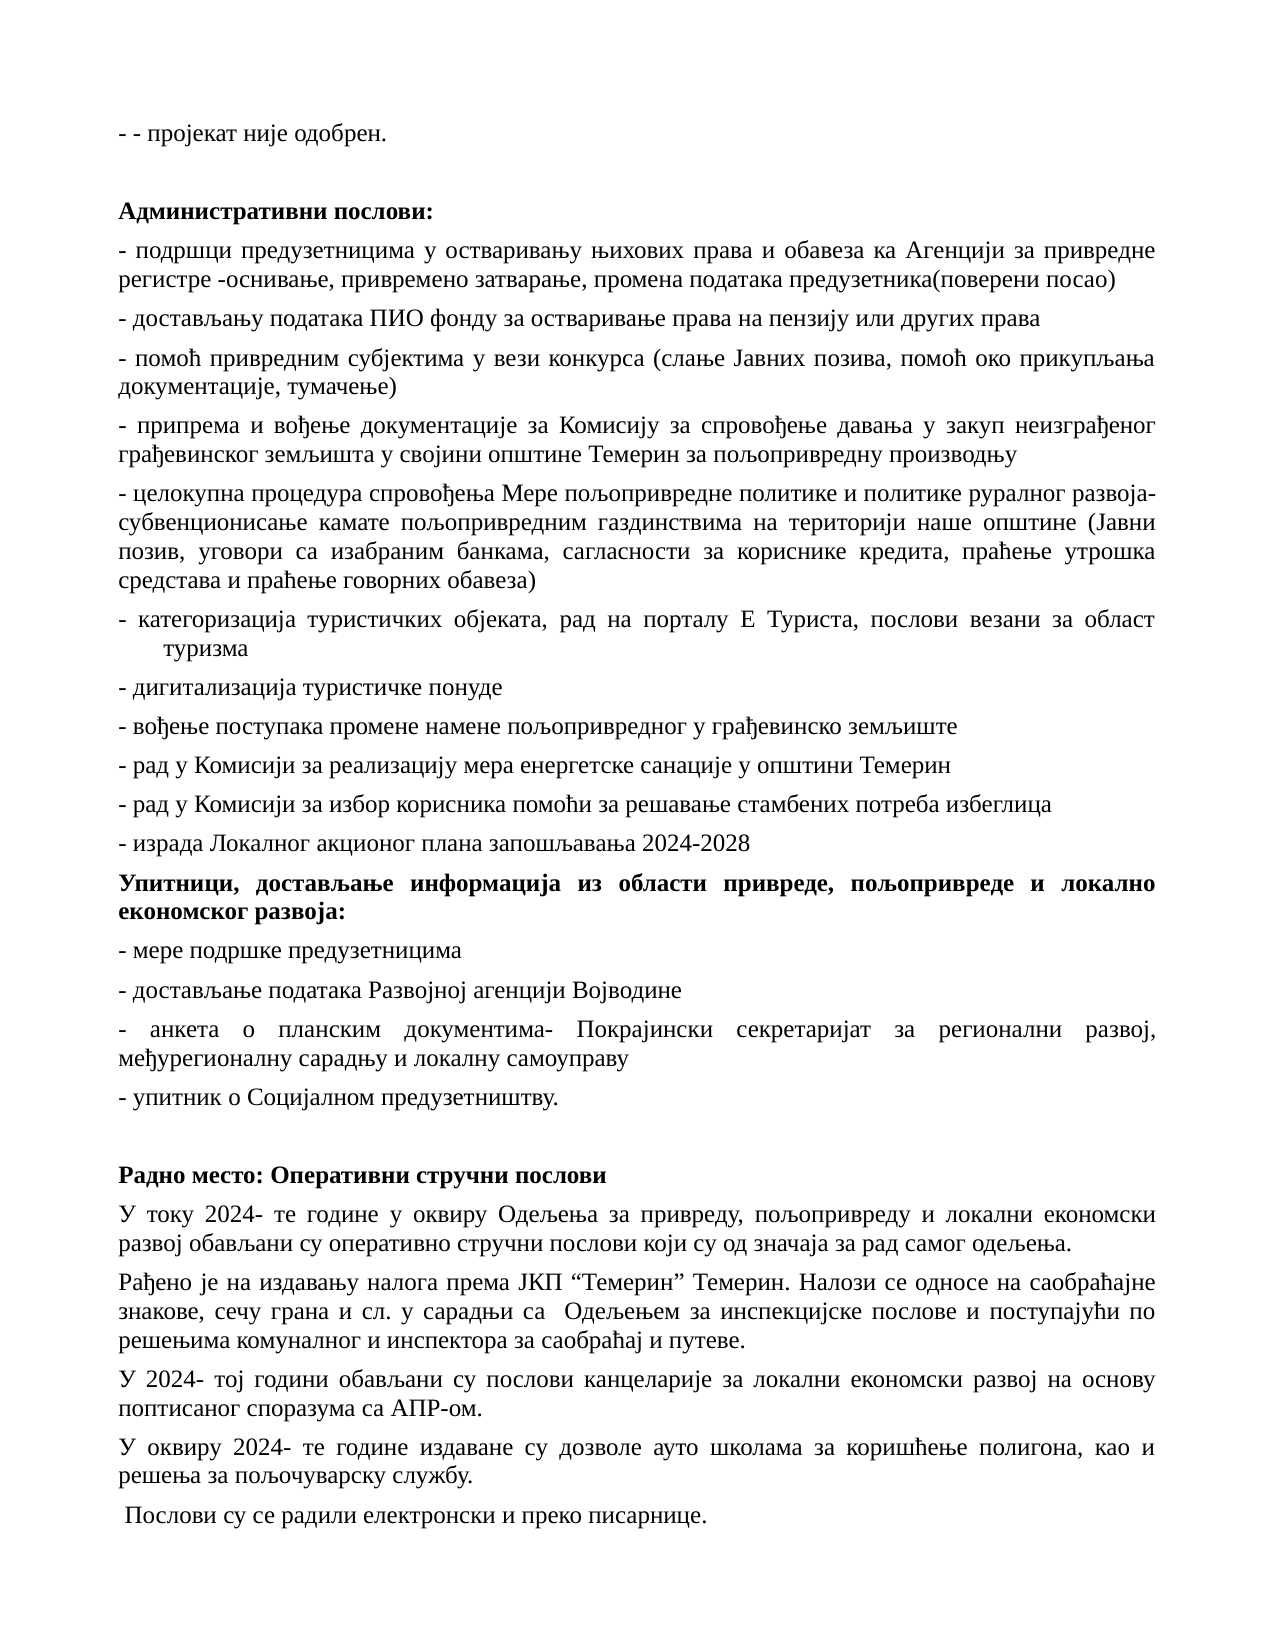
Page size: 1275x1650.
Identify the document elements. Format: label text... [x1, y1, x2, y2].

text - рад у Комисији за реализацију мера енергетске санације у општини Темерин [118, 750, 1157, 779]
text Административни послови: [118, 196, 1157, 225]
text - помоћ привредним субјектима у вези конкурса (слање Јавних позива, помоћ око прикупљања документације, тумачење) [118, 343, 1157, 400]
text - припрема и вођење документације за Комисију за спровођење давања у закуп неизграђеног грађевинског земљишта у својини општине Темерин за пољопривредну производњу [118, 411, 1157, 468]
text - достављању података ПИО фонду за остваривање права на пензију или других права [118, 303, 1157, 332]
text Упитници, достављање информација из области привреде, пољопривреде и локално економског развоја: [118, 868, 1157, 925]
text - - пројекат није одобрен. [118, 118, 1157, 147]
text - анкета о планским документима- Покрајински секретаријат за регионални развој, међурегионалну сарадњу и локалну самоуправу [118, 1014, 1157, 1071]
text - вођење поступака промене намене пољопривредног у грађевинско земљиште [118, 711, 1157, 740]
text У 2024- тој години обављани су послови канцеларије за локални економски развој на основу поптисаног споразума са АПР-ом. [118, 1364, 1157, 1421]
text - целокупна процедура спровођења Мере пољопривредне политике и политике руралног развоја- субвенционисање камате пољопривредним газдинствима на територији наше општине (Јавни позив, уговори са изабраним банкама, сагласности за кориснике кредита, праћење утрошка средстава и праћење говорних обавеза) [118, 478, 1157, 593]
text - мере подршке предузетницима [118, 936, 1157, 964]
text Радно место: Оперативни стручни послови [118, 1160, 1157, 1189]
text - дигитализација туристичке понуде [118, 672, 1157, 701]
text - израда Локалног акционог плана запошљавања 2024-2028 [118, 828, 1157, 857]
text Рађено је на издавању налога према ЈКП “Темерин” Темерин. Налози се односе на саобраћајне знакове, сечу грана и сл. у сарадњи са Одељењем за инспекцијске послове и поступајући по решењима комуналног и инспектора за саобраћај и путеве. [118, 1267, 1157, 1353]
text - достављање података Развојној агенцији Војводине [118, 975, 1157, 1003]
text - упитник о Социјалном предузетништву. [118, 1082, 1157, 1111]
text - рад у Комисији за избор корисника помоћи за решавање стамбених потреба избеглица [118, 789, 1157, 818]
text У току 2024- те године у оквиру Одељења за привреду, пољопривреду и локални економски развој обављани су оперативно стручни послови који су од значаја за рад самог одељења. [118, 1199, 1157, 1257]
text - категоризација туристичких објеката, рад на порталу Е Туриста, послови везани за област туризма [118, 604, 1157, 661]
text - подршци предузетницима у остваривању њихових права и обавеза ка Агенцији за привредне регистре -оснивање, привремено затварање, промена података предузетника(поверени посао) [118, 236, 1157, 293]
text У оквиру 2024- те године издаване су дозволе ауто школама за коришћење полигона, као и решења за пољочуварску службу. [118, 1432, 1157, 1489]
text Послови су се радили електронски и преко писарнице. [118, 1500, 1157, 1528]
